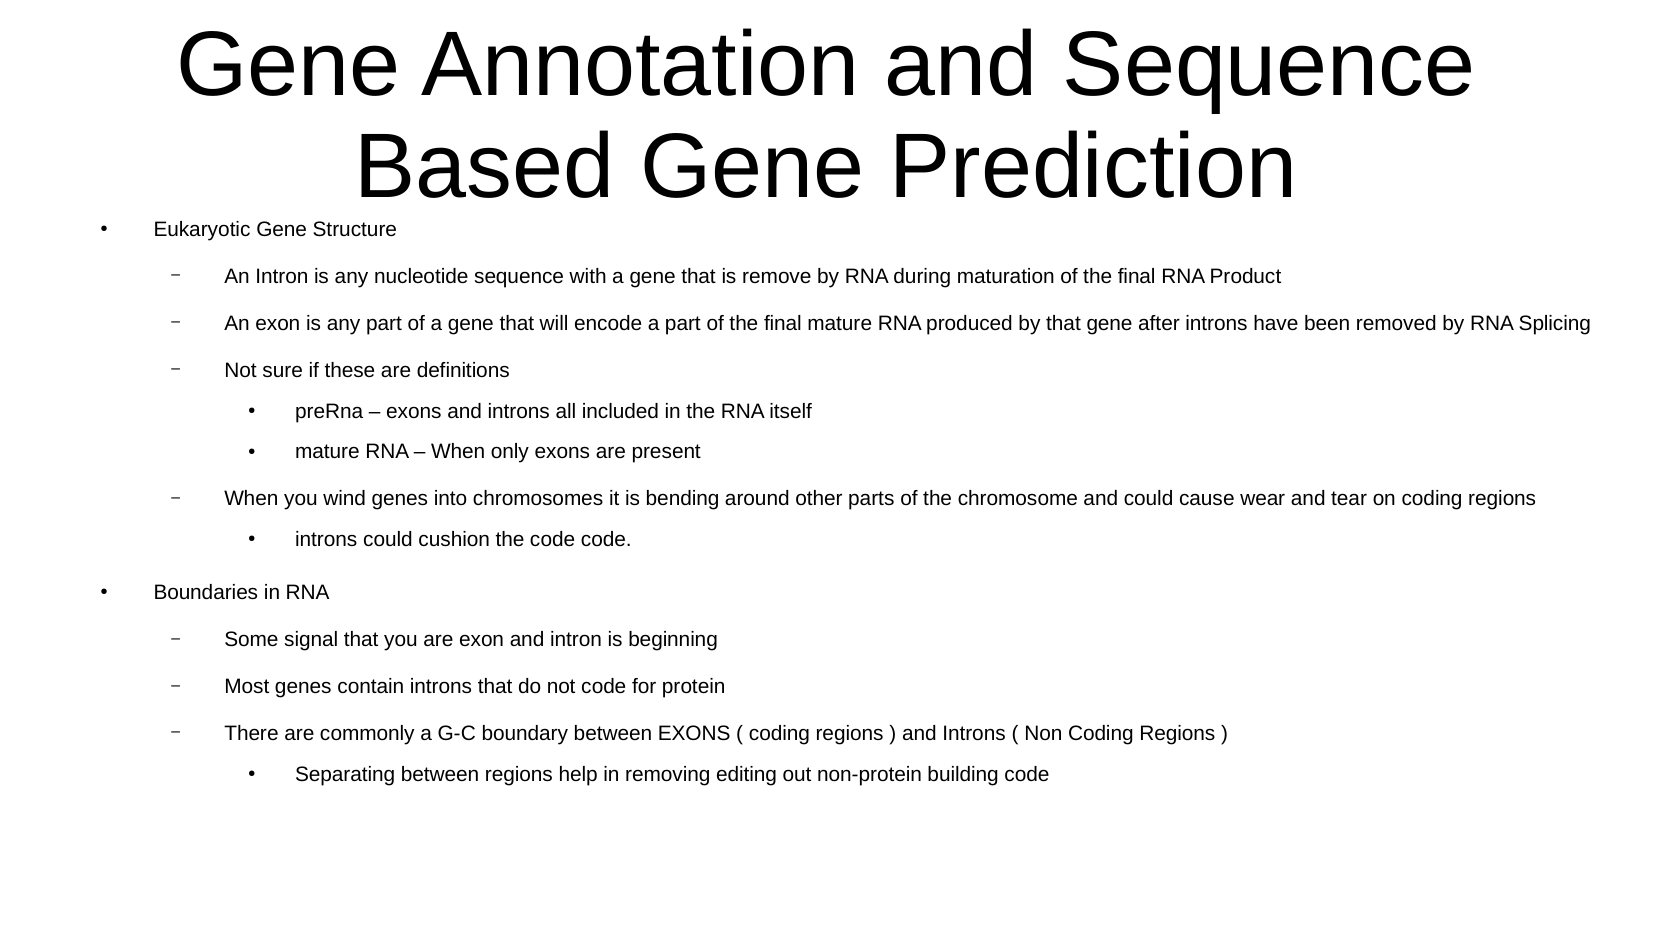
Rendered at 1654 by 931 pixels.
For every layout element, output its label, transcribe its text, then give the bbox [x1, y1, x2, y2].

list Eukaryotic Gene Structure An Intron is any nucleotide sequence with a gene that is remove by RNA during maturation of the final RNA Product An exon is any part of a gene that will encode a part of the final mature RNA produced by that gene after introns have been removed by RNA Splicing Not sure if these are definitions preRna – exons and introns all included in the RNA itself mature RNA – When only exons are present When you wind genes into chromosomes it is bending around other parts of the chromosome and could cause wear and tear on coding regions introns could cushion the code code. Boundaries in RNA Some signal that you are exon and intron is beginning Most genes contain introns that do not code for protein There are commonly a G-C boundary between EXONS ( coding regions ) and Introns ( Non Coding Regions ) Separating between regions help in removing editing out non-protein building code [82, 217, 1621, 916]
title Gene Annotation and Sequence Based Gene Prediction [82, 12, 1571, 217]
